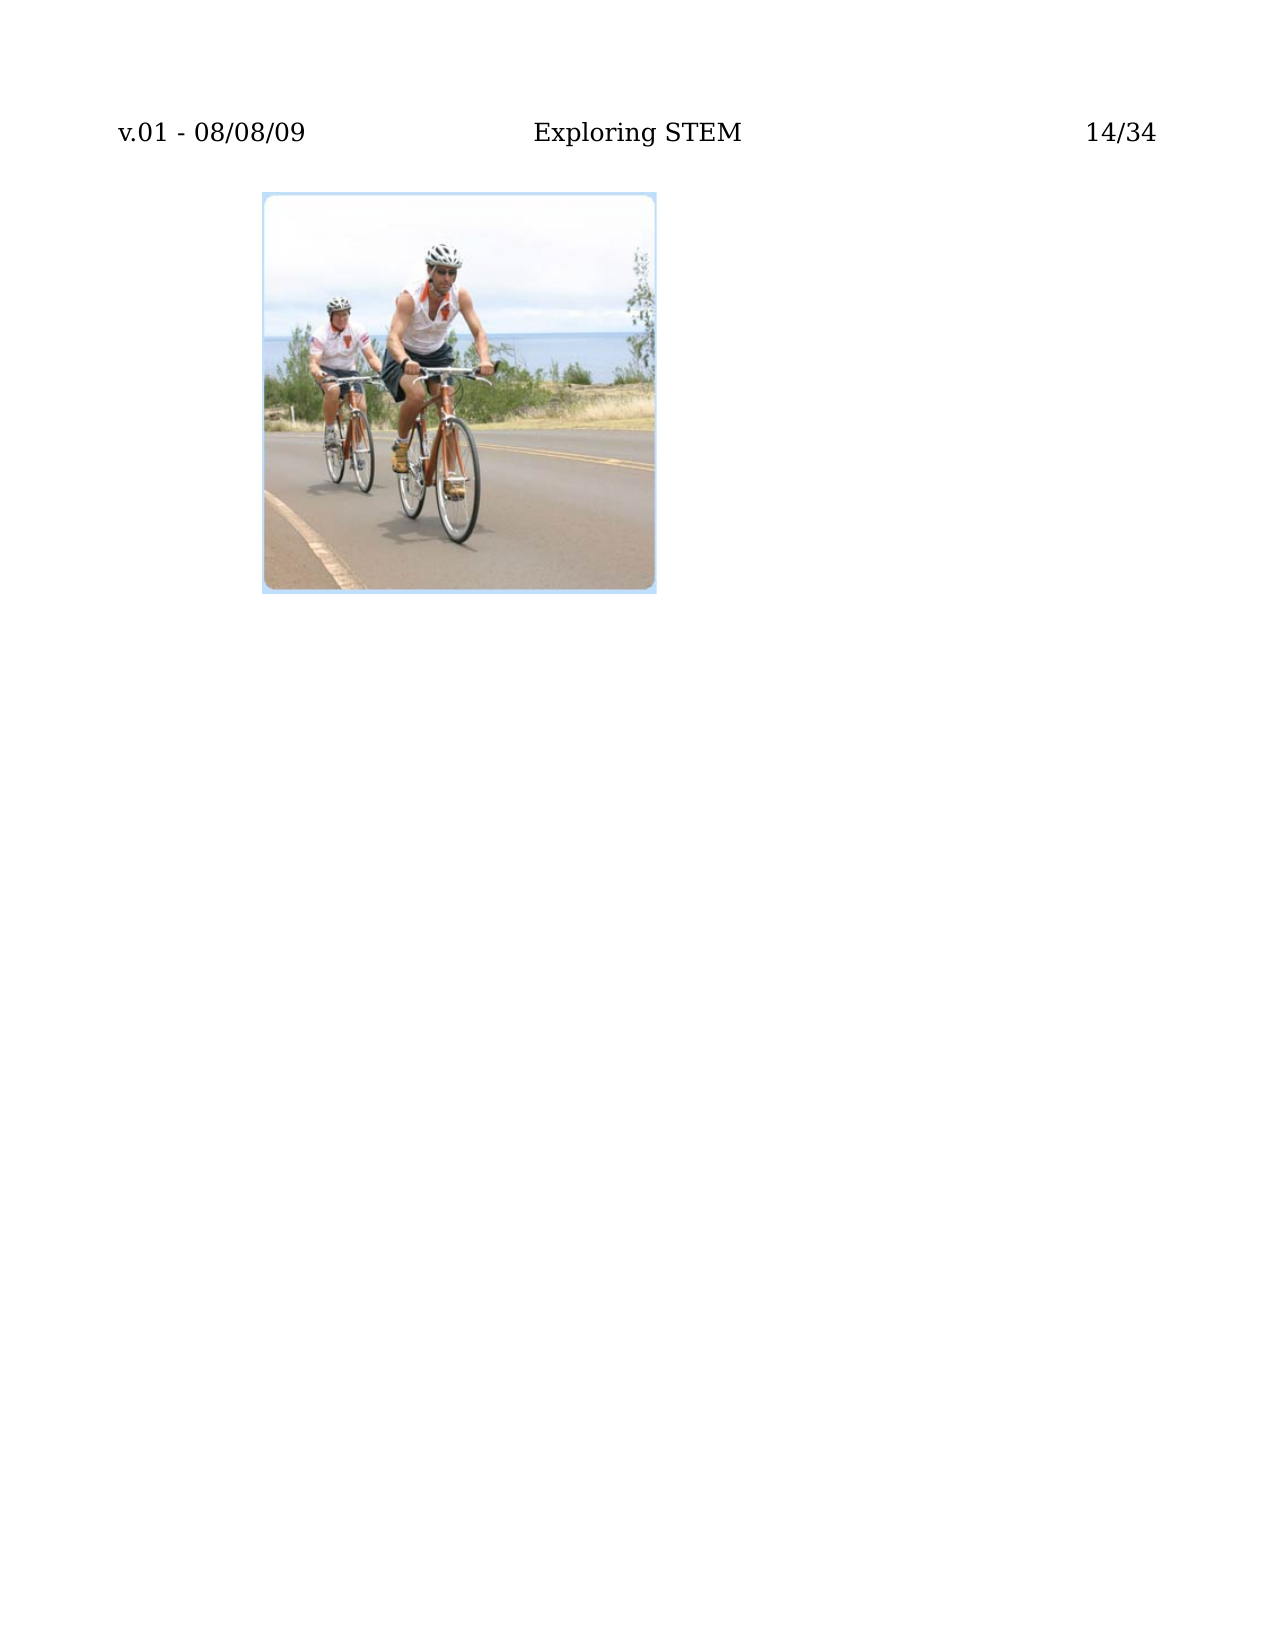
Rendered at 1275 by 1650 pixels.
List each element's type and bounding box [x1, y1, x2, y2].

picture [262, 192, 657, 594]
